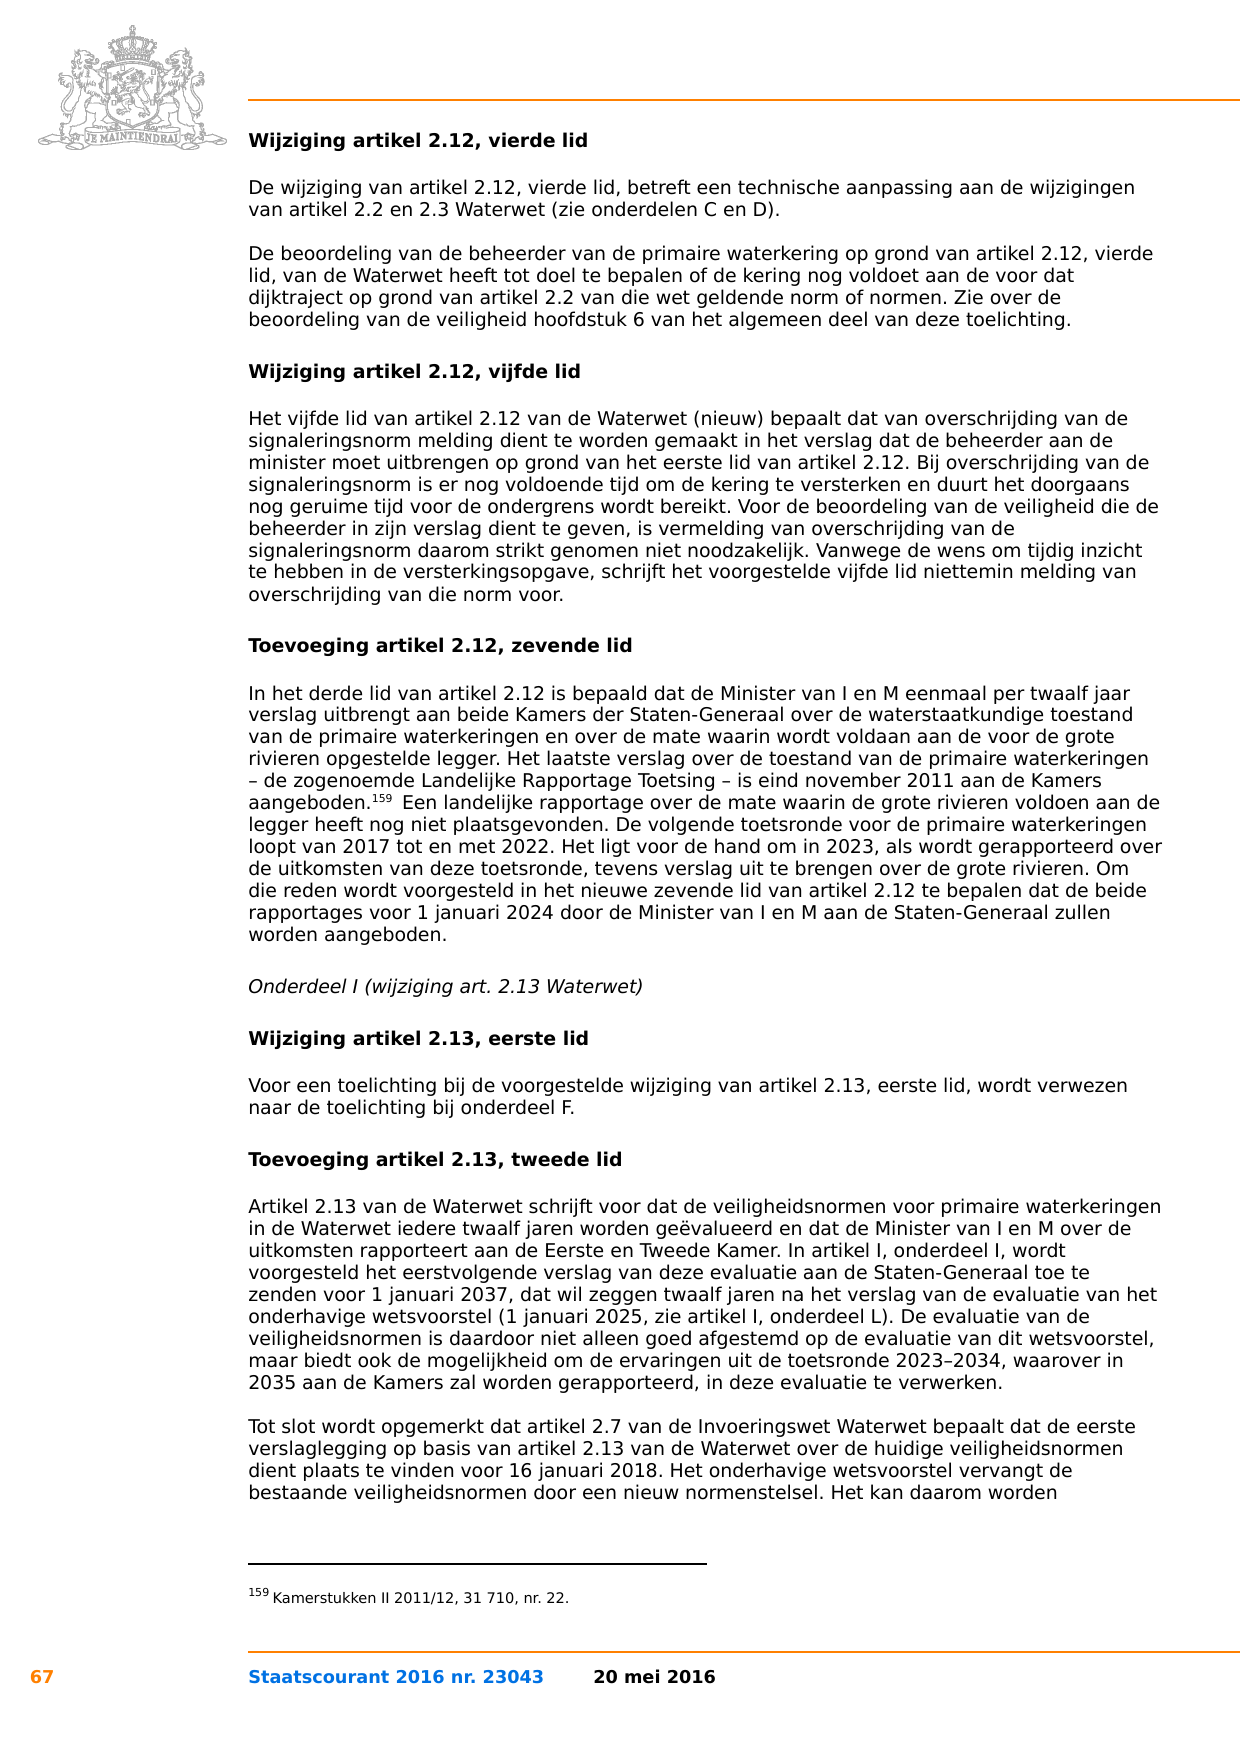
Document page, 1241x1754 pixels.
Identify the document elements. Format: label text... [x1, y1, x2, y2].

text De beoordeling van de beheerder van de primaire waterkering op grond van artikel 2.12, vierde lid, van de Waterwet heeft tot doel te bepalen of de kering nog voldoet aan de voor dat dijktraject op grond van artikel 2.2 van die wet geldende norm of normen. Zie over de beoordeling van de veiligheid hoofdstuk 6 van het algemeen deel van deze toelichting. [248, 243, 1163, 331]
text Kamerstukken II 2011/12, 31 710, nr. 22. [248, 1586, 1163, 1608]
text De wijziging van artikel 2.12, vierde lid, betreft een technische aanpassing aan de wijzigingen van artikel 2.2 en 2.3 Waterwet (zie onderdelen C en D). [248, 177, 1163, 221]
text In het derde lid van artikel 2.12 is bepaald dat de Minister van I en M eenmaal per twaalf jaar verslag uitbrengt aan beide Kamers der Staten-Generaal over de waterstaatkundige toestand van de primaire waterkeringen en over de mate waarin wordt voldaan aan de voor de grote rivieren opgestelde legger. Het laatste verslag over de toestand van de primaire waterkeringen – de zogenoemde Landelijke Rapportage Toetsing – is eind november 2011 aan de Kamers aangeboden. Een landelijke rapportage over de mate waarin de grote rivieren voldoen aan de legger heeft nog niet plaatsgevonden. De volgende toetsronde voor de primaire waterkeringen loopt van 2017 tot en met 2022. Het ligt voor de hand om in 2023, als wordt gerapporteerd over de uitkomsten van deze toetsronde, tevens verslag uit te brengen over de grote rivieren. Om die reden wordt voorgesteld in het nieuwe zevende lid van artikel 2.12 te bepalen dat de beide rapportages voor 1 januari 2024 door de Minister van I en M aan de Staten-Generaal zullen worden aangeboden. [248, 682, 1163, 946]
picture [38, 25, 227, 150]
text Artikel 2.13 van de Waterwet schrijft voor dat de veiligheidsnormen voor primaire waterkeringen in de Waterwet iedere twaalf jaren worden geëvalueerd en dat de Minister van I en M over de uitkomsten rapporteert aan de Eerste en Tweede Kamer. In artikel I, onderdeel I, wordt voorgesteld het eerstvolgende verslag van deze evaluatie aan de Staten-Generaal toe te zenden voor 1 januari 2037, dat wil zeggen twaalf jaren na het verslag van de evaluatie van het onderhavige wetsvoorstel (1 januari 2025, zie artikel I, onderdeel L). De evaluatie van de veiligheidsnormen is daardoor niet alleen goed afgestemd op de evaluatie van dit wetsvoorstel, maar biedt ook de mogelijkheid om de ervaringen uit de toetsronde 2023–2034, waarover in 2035 aan de Kamers zal worden gerapporteerd, in deze evaluatie te verwerken. [248, 1196, 1163, 1394]
subtitle Wijziging artikel 2.13, eerste lid [248, 1028, 1163, 1050]
subtitle Wijziging artikel 2.12, vijfde lid [248, 361, 1163, 383]
text Het vijfde lid van artikel 2.12 van de Waterwet (nieuw) bepaalt dat van overschrijding van de signaleringsnorm melding dient te worden gemaakt in het verslag dat de beheerder aan de minister moet uitbrengen op grond van het eerste lid van artikel 2.12. Bij overschrijding van de signaleringsnorm is er nog voldoende tijd om de kering te versterken en duurt het doorgaans nog geruime tijd voor de ondergrens wordt bereikt. Voor de beoordeling van de veiligheid die de beheerder in zijn verslag dient te geven, is vermelding van overschrijding van de signaleringsnorm daarom strikt genomen niet noodzakelijk. Vanwege de wens om tijdig inzicht te hebben in de versterkingsopgave, schrijft het voorgestelde vijfde lid niettemin melding van overschrijding van die norm voor. [248, 408, 1163, 605]
text Tot slot wordt opgemerkt dat artikel 2.7 van de Invoeringswet Waterwet bepaalt dat de eerste verslaglegging op basis van artikel 2.13 van de Waterwet over de huidige veiligheidsnormen dient plaats te vinden voor 16 januari 2018. Het onderhavige wetsvoorstel vervangt de bestaande veiligheidsnormen door een nieuw normenstelsel. Het kan daarom worden [248, 1416, 1163, 1504]
text Voor een toelichting bij de voorgestelde wijziging van artikel 2.13, eerste lid, wordt verwezen naar de toelichting bij onderdeel F. [248, 1075, 1163, 1119]
subtitle Toevoeging artikel 2.13, tweede lid [248, 1149, 1163, 1171]
subtitle Wijziging artikel 2.12, vierde lid [248, 130, 1163, 152]
subtitle Toevoeging artikel 2.12, zevende lid [248, 635, 1163, 657]
subtitle Onderdeel I (wijziging art. 2.13 Waterwet) [248, 976, 1163, 998]
